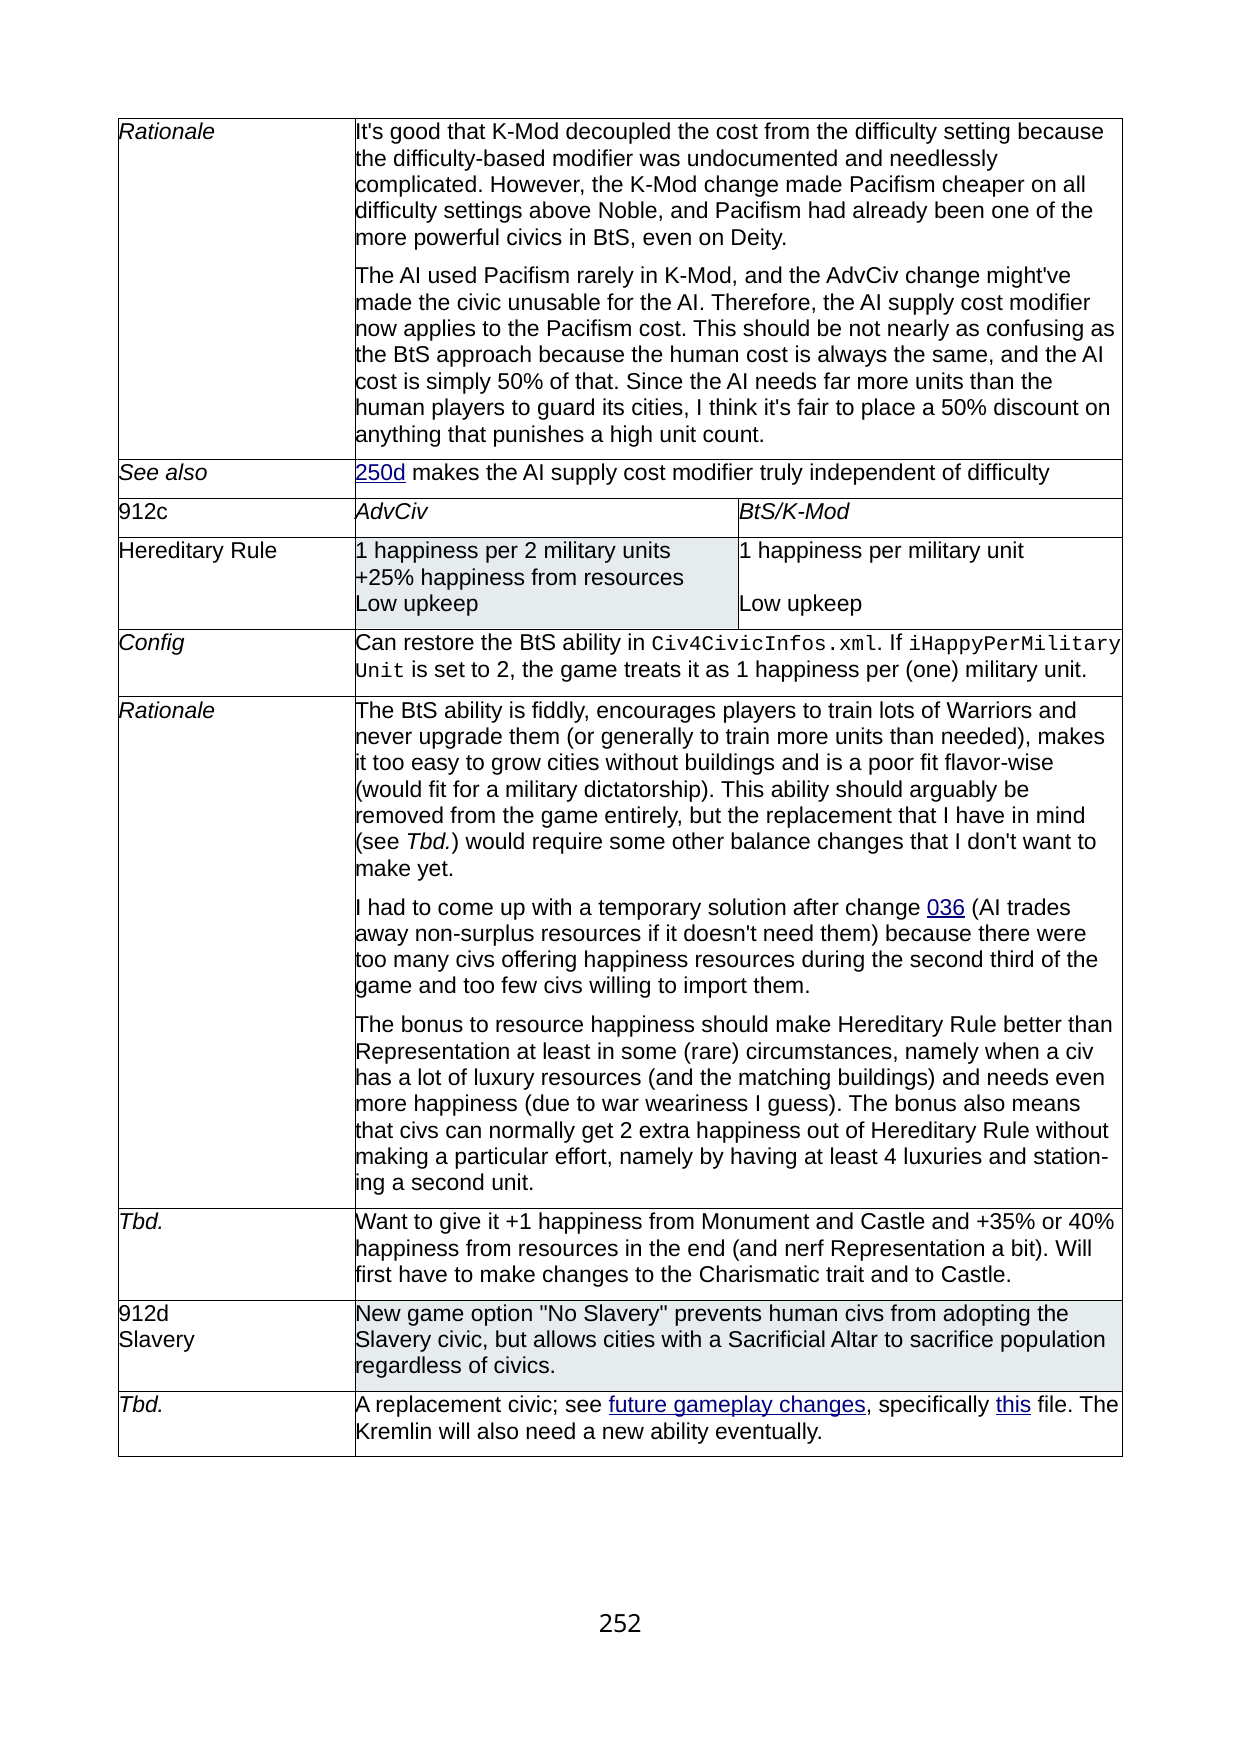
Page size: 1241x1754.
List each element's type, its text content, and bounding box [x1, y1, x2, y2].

table_cell 912d Slavery [119, 1301, 355, 1391]
table_cell 1 happiness per military unit Low upkeep [739, 538, 1122, 628]
table_cell Can restore the BtS ability in Civ4CivicInfos.xml. If iHappyPerMilitary Unit is set to 2, the game treats it as 1 happiness per (one) military unit. [356, 630, 1122, 696]
table_cell A replacement civic; see future gameplay changes, specifically this file. The Kremlin will also need a new ability eventually. [356, 1392, 1122, 1456]
table_cell 250d makes the AI supply cost modifier truly independent of difficulty [356, 460, 1122, 498]
table_cell Config [119, 630, 355, 696]
table_cell AdvCiv [356, 499, 738, 537]
table_cell New game option "No Slavery" prevents human civs from adopting the Slavery civic, but allows cities with a Sacrificial Altar to sacrifice population regardless of civics. [356, 1301, 1122, 1391]
table_cell Rationale [119, 119, 355, 459]
table_cell 912c [119, 499, 355, 537]
table_cell Want to give it +1 happiness from Monument and Castle and +35% or 40% happiness from resources in the end (and nerf Representation a bit). Will first have to make changes to the Charismatic trait and to Castle. [356, 1209, 1122, 1300]
table_cell See also [119, 460, 355, 498]
table_cell Tbd. [119, 1209, 355, 1300]
table_cell BtS/K-Mod [739, 499, 1122, 537]
table_cell The BtS ability is fiddly, encourages players to train lots of Warriors and never upgrade them (or generally to train more units than needed), makes it too easy to grow cities without buildings and is a poor fit flavor-wise (would fit for a military dictatorship). This ability should arguably be removed from the game entirely, but the replacement that I have in mind (see Tbd.) would require some other balance changes that I don't want to make yet. I had to come up with a temporary solution after change 036 (AI trades away non-surplus resources if it doesn't need them) because there were too many civs offering happiness resources during the second third of the game and too few civs willing to import them. The bonus to resource happiness should make Hereditary Rule better than Representation at least in some (rare) circumstances, namely when a civ has a lot of luxury resources (and the matching buildings) and needs even more happiness (due to war weariness I guess). The bonus also means that civs can normally get 2 extra happiness out of Hereditary Rule without making a particular effort, namely by having at least 4 luxuries and station­ing a second unit. [356, 697, 1122, 1208]
table_cell It's good that K-Mod decoupled the cost from the difficulty setting because the difficulty-based modifier was undocumented and needlessly complicated. However, the K-Mod change made Pacifism cheaper on all difficulty settings above Noble, and Pacifism had already been one of the more powerful civics in BtS, even on Deity. The AI used Pacifism rarely in K-Mod, and the AdvCiv change might've made the civic unusable for the AI. Therefore, the AI supply cost modifier now applies to the Pacifism cost. This should be not nearly as confusing as the BtS approach because the human cost is always the same, and the AI cost is simply 50% of that. Since the AI needs far more units than the human players to guard its cities, I think it's fair to place a 50% discount on anything that punishes a high unit count. [356, 119, 1122, 459]
table_cell Tbd. [119, 1392, 355, 1456]
table_cell 1 happiness per 2 military units +25% happiness from resources Low upkeep [356, 538, 738, 628]
table_cell Hereditary Rule [119, 538, 355, 628]
table_cell Rationale [119, 697, 355, 1208]
